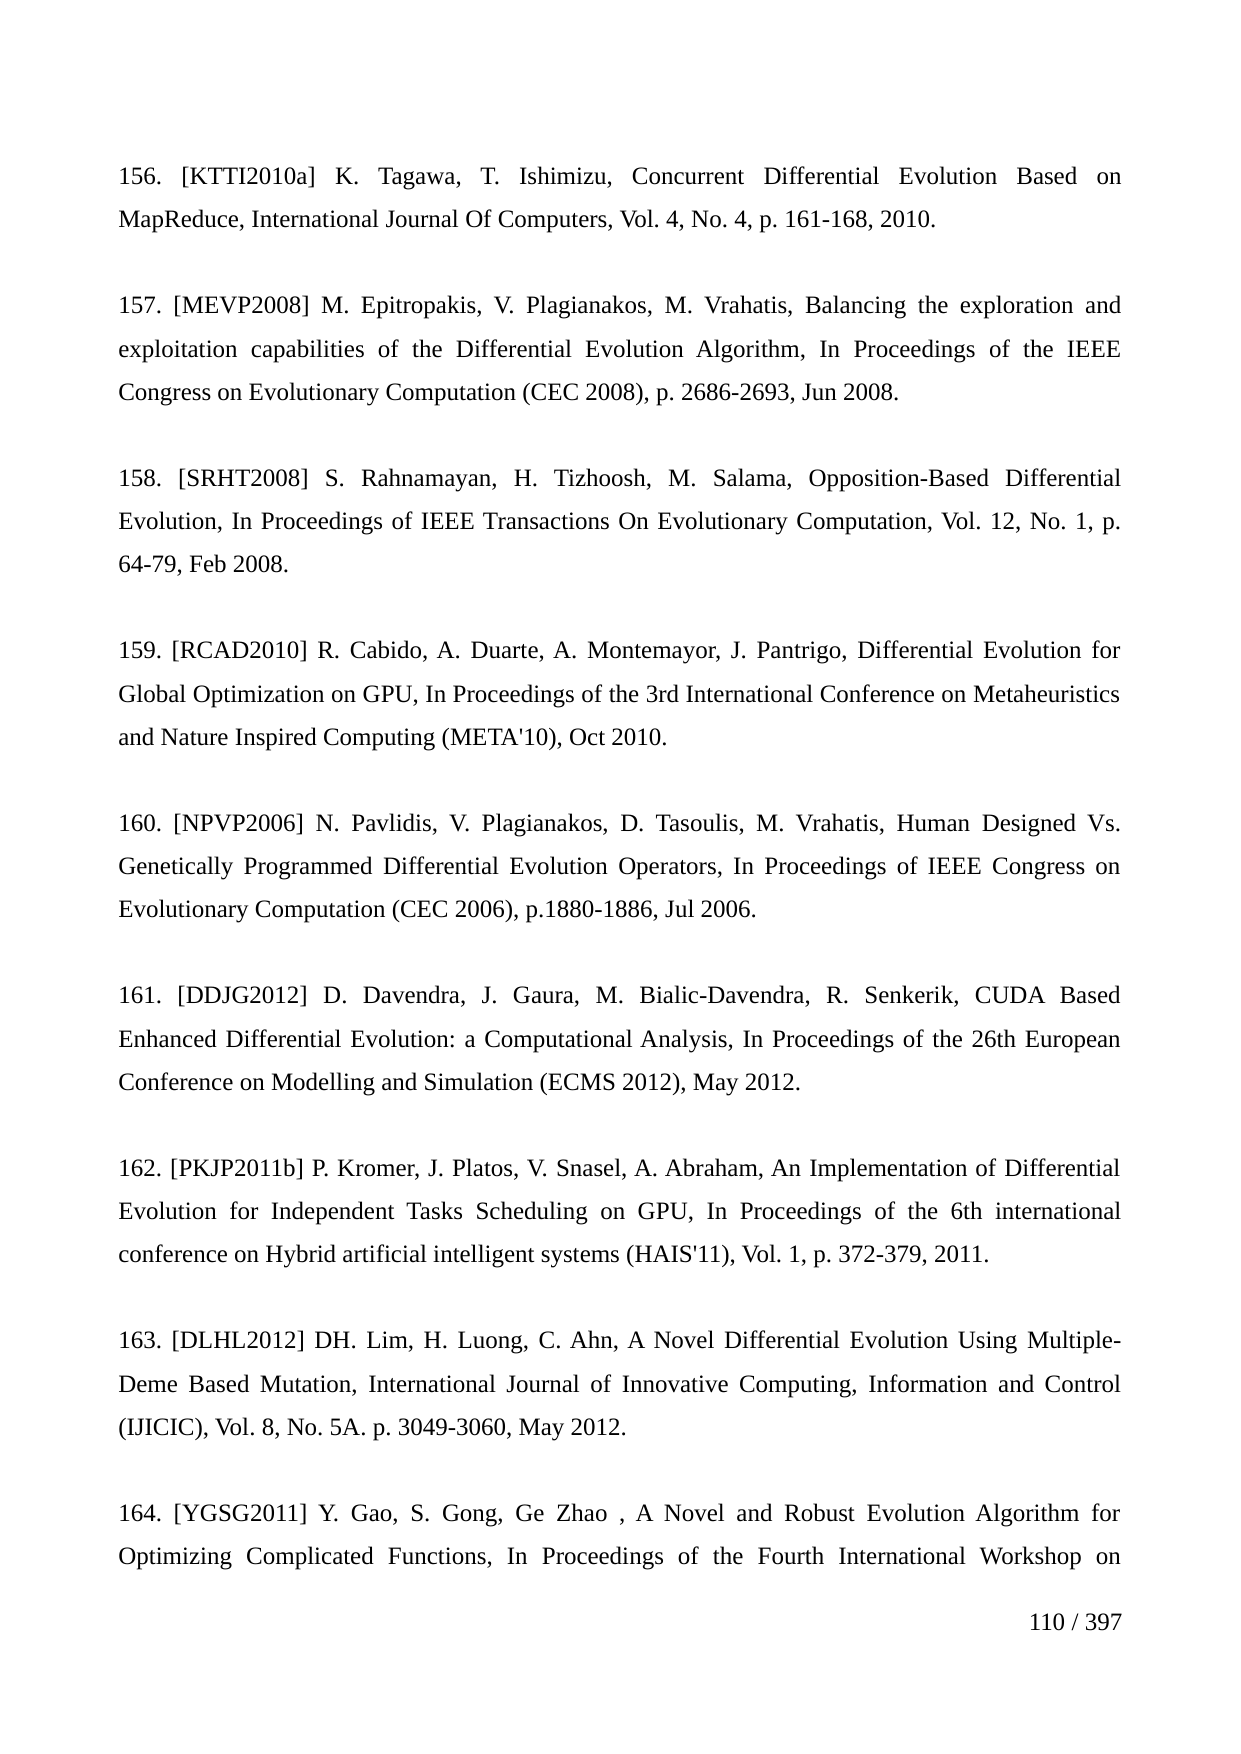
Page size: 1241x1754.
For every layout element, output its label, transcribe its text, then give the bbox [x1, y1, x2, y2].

text 162. [PKJP2011b] P. Kromer, J. Platos, V. Snasel, A. Abraham, An Implementation of Differential Evolution for Independent Tasks Scheduling on GPU, In Proceedings of the 6th international conference on Hybrid artificial intelligent systems (HAIS'11), Vol. 1, p. 372-379, 2011. [118, 1153, 1122, 1268]
text 156. [KTTI2010a] K. Tagawa, T. Ishimizu, Concurrent Differential Evolution Based on MapReduce, International Journal Of Computers, Vol. 4, No. 4, p. 161-168, 2010. [118, 161, 1122, 233]
text 158. [SRHT2008] S. Rahnamayan, H. Tizhoosh, M. Salama, Opposition-Based Differential Evolution, In Proceedings of IEEE Transactions On Evolutionary Computation, Vol. 12, No. 1, p. 64-79, Feb 2008. [118, 463, 1122, 578]
text 161. [DDJG2012] D. Davendra, J. Gaura, M. Bialic-Davendra, R. Senkerik, CUDA Based Enhanced Differential Evolution: a Computational Analysis, In Proceedings of the 26th European Conference on Modelling and Simulation (ECMS 2012), May 2012. [118, 981, 1122, 1096]
text 163. [DLHL2012] DH. Lim, H. Luong, C. Ahn, A Novel Differential Evolution Using Multiple-Deme Based Mutation, International Journal of Innovative Computing, Information and Control (IJICIC), Vol. 8, No. 5A. p. 3049-3060, May 2012. [118, 1326, 1122, 1441]
text 160. [NPVP2006] N. Pavlidis, V. Plagianakos, D. Tasoulis, M. Vrahatis, Human Designed Vs. Genetically Programmed Differential Evolution Operators, In Proceedings of IEEE Congress on Evolutionary Computation (CEC 2006), p.1880-1886, Jul 2006. [118, 808, 1122, 923]
text 159. [RCAD2010] R. Cabido, A. Duarte, A. Montemayor, J. Pantrigo, Differential Evolution for Global Optimization on GPU, In Proceedings of the 3rd International Conference on Metaheuristics and Nature Inspired Computing (META'10), Oct 2010. [118, 636, 1122, 751]
text 157. [MEVP2008] M. Epitropakis, V. Plagianakos, M. Vrahatis, Balancing the exploration and exploitation capabilities of the Differential Evolution Algorithm, In Proceedings of the IEEE Congress on Evolutionary Computation (CEC 2008), p. 2686-2693, Jun 2008. [118, 291, 1122, 406]
text 164. [YGSG2011] Y. Gao, S. Gong, Ge Zhao , A Novel and Robust Evolution Algorithm for Optimizing Complicated Functions, In Proceedings of the Fourth International Workshop on [118, 1498, 1122, 1570]
